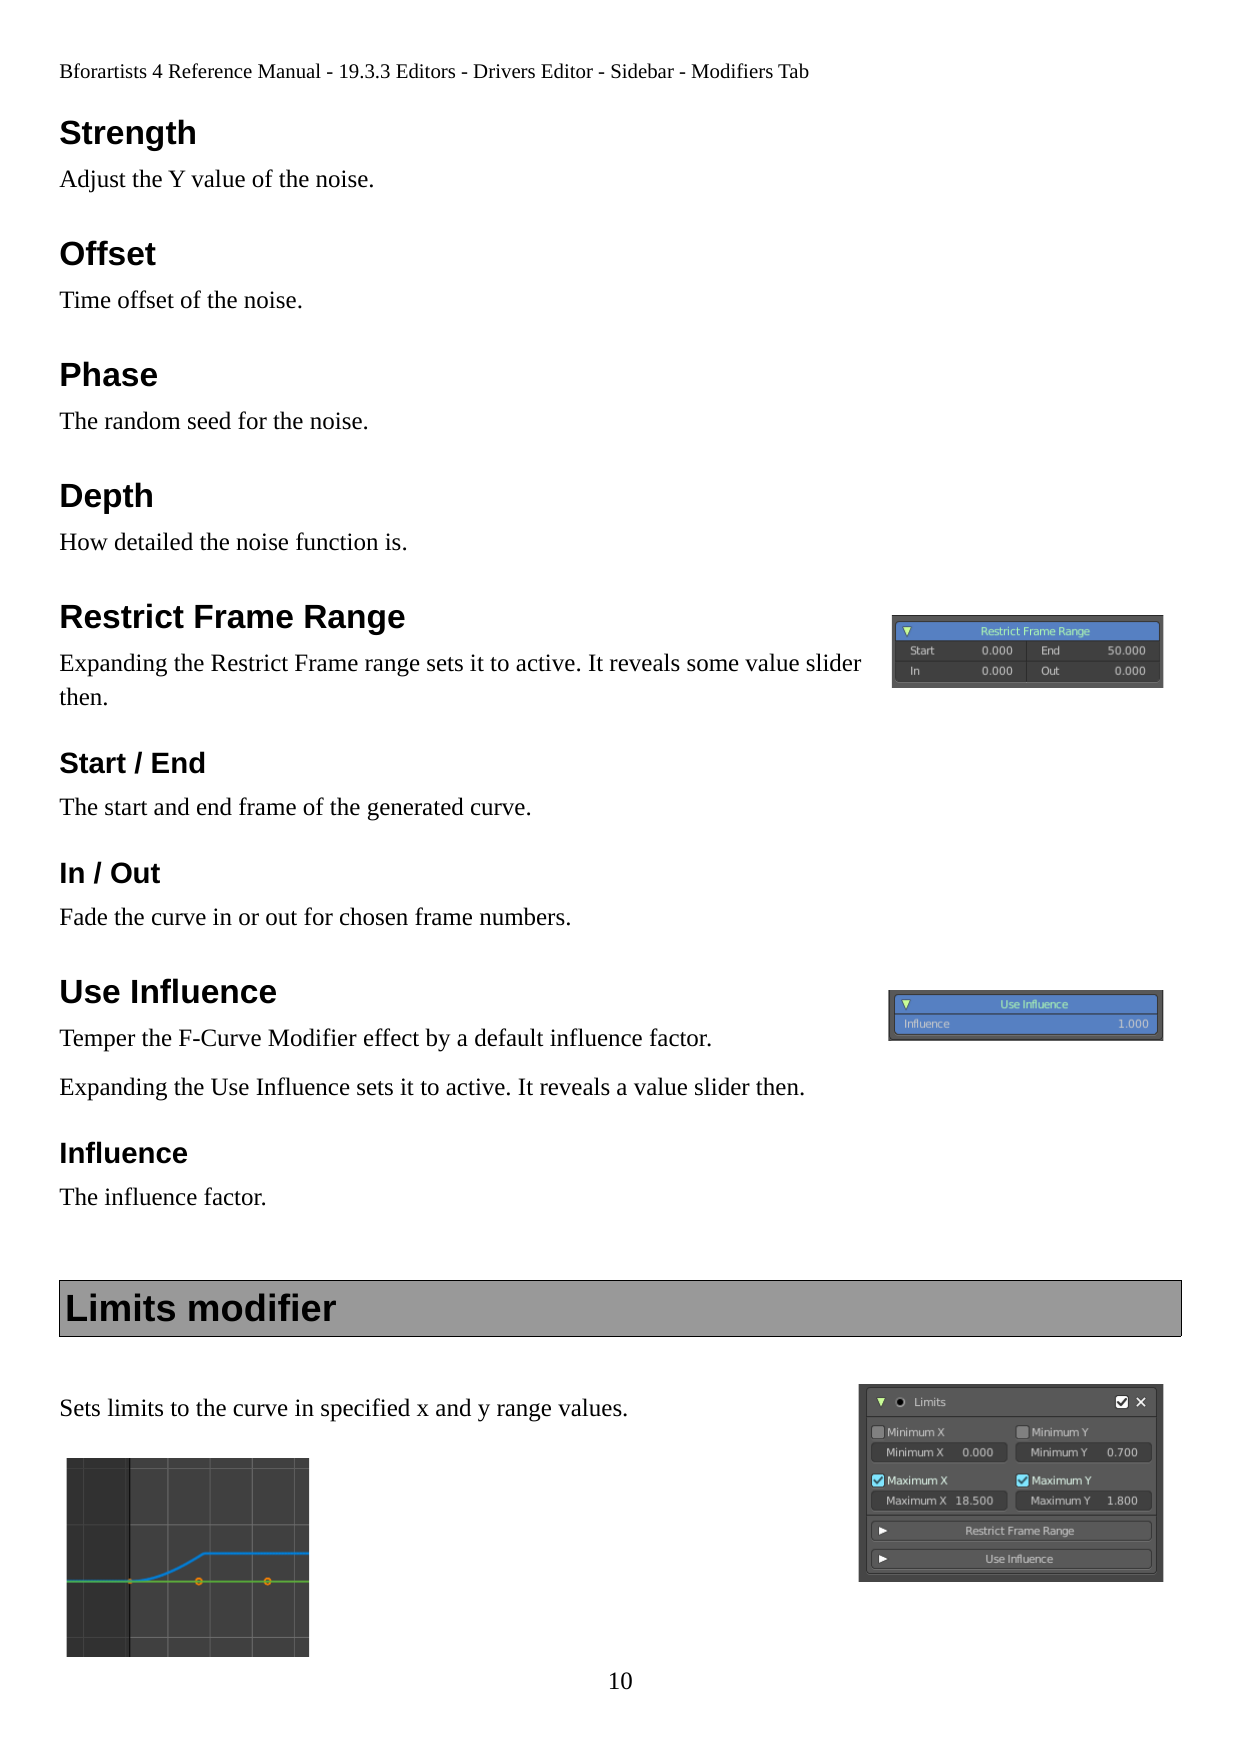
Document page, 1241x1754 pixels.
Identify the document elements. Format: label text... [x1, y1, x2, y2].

subtitle Start / End [59, 746, 1181, 780]
subtitle Influence [59, 1136, 1181, 1170]
picture [888, 990, 1164, 1041]
text Expanding the Use Influence sets it to active. It reveals a value slider then. [59, 1072, 1181, 1101]
text Temper the F-Curve Modifier effect by a default influence factor. [59, 1023, 1181, 1052]
subtitle Offset [59, 234, 1181, 272]
subtitle Use Influence [59, 972, 1181, 1011]
text Adjust the Y value of the noise. [59, 164, 1181, 192]
text Sets limits to the curve in specified x and y range values. [59, 1393, 858, 1422]
picture [891, 615, 1164, 688]
picture [858, 1384, 1164, 1582]
subtitle Strength [59, 113, 1181, 151]
table_header Limits modifier [60, 1281, 1181, 1336]
subtitle Restrict Frame Range [59, 597, 1181, 635]
text The start and end frame of the generated curve. [59, 792, 1181, 821]
subtitle In / Out [59, 856, 1181, 890]
text Fade the curve in or out for chosen frame numbers. [59, 902, 1181, 931]
text How detailed the noise function is. [59, 527, 1181, 556]
text Expanding the Restrict Frame range sets it to active. It reveals some value slider then. [59, 648, 1181, 711]
subtitle Depth [59, 476, 1181, 514]
text The random seed for the noise. [59, 406, 1181, 434]
subtitle Phase [59, 355, 1181, 393]
picture [66, 1458, 310, 1657]
text The influence factor. [59, 1182, 1181, 1211]
text Time offset of the noise. [59, 285, 1181, 313]
